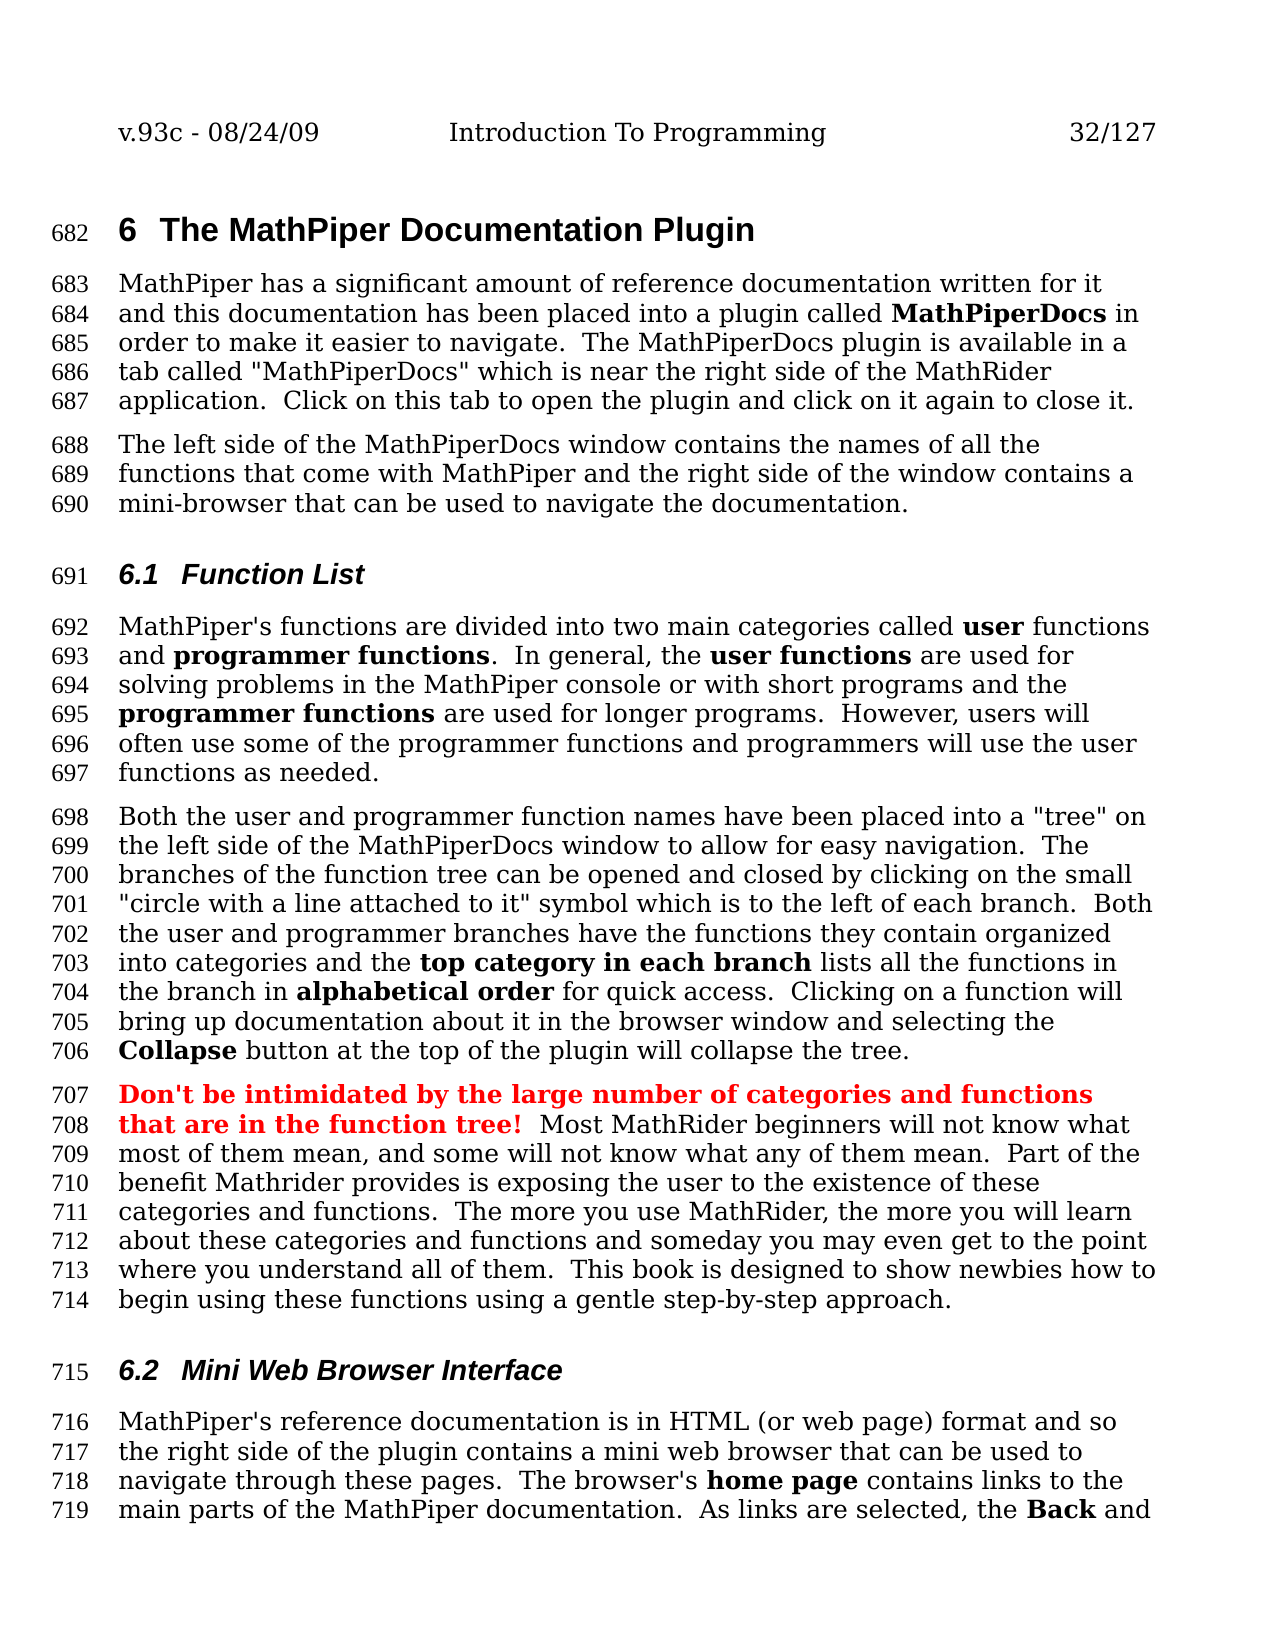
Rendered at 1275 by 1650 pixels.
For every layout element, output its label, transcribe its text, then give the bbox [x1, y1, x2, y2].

text MathPiper has a significant amount of reference documentation written for it and this documentation has been placed into a plugin called MathPiperDocs in order to make it easier to navigate. The MathPiperDocs plugin is available in a tab called "MathPiperDocs" which is near the right side of the MathRider application. Click on this tab to open the plugin and click on it again to close it. [118, 269, 1157, 415]
subtitle The MathPiper Documentation Plugin [118, 210, 1157, 248]
text MathPiper's functions are divided into two main categories called user functions and programmer functions. In general, the user functions are used for solving problems in the MathPiper console or with short programs and the programmer functions are used for longer programs. However, users will often use some of the programmer functions and programmers will use the user functions as needed. [118, 611, 1157, 787]
text Don't be intimidated by the large number of categories and functions that are in the function tree! Most MathRider beginners will not know what most of them mean, and some will not know what any of them mean. Part of the benefit Mathrider provides is exposing the user to the existence of these categories and functions. The more you use MathRider, the more you will learn about these categories and functions and someday you may even get to the point where you understand all of them. This book is designed to show newbies how to begin using these functions using a gentle step-by-step approach. [118, 1080, 1157, 1314]
text MathPiper's reference documentation is in HTML (or web page) format and so the right side of the plugin contains a mini web browser that can be used to navigate through these pages. The browser's home page contains links to the main parts of the MathPiper documentation. As links are selected, the Back and [118, 1407, 1157, 1524]
subtitle Function List [118, 557, 1157, 591]
subtitle Mini Web Browser Interface [118, 1353, 1157, 1387]
text Both the user and programmer function names have been placed into a "tree" on the left side of the MathPiperDocs window to allow for easy navigation. The branches of the function tree can be opened and closed by clicking on the small "circle with a line attached to it" symbol which is to the left of each branch. Both the user and programmer branches have the functions they contain organized into categories and the top category in each branch lists all the functions in the branch in alphabetical order for quick access. Clicking on a function will bring up documentation about it in the browser window and selecting the Collapse button at the top of the plugin will collapse the tree. [118, 802, 1157, 1065]
text The left side of the MathPiperDocs window contains the names of all the functions that come with MathPiper and the right side of the window contains a mini-browser that can be used to navigate the documentation. [118, 430, 1157, 518]
